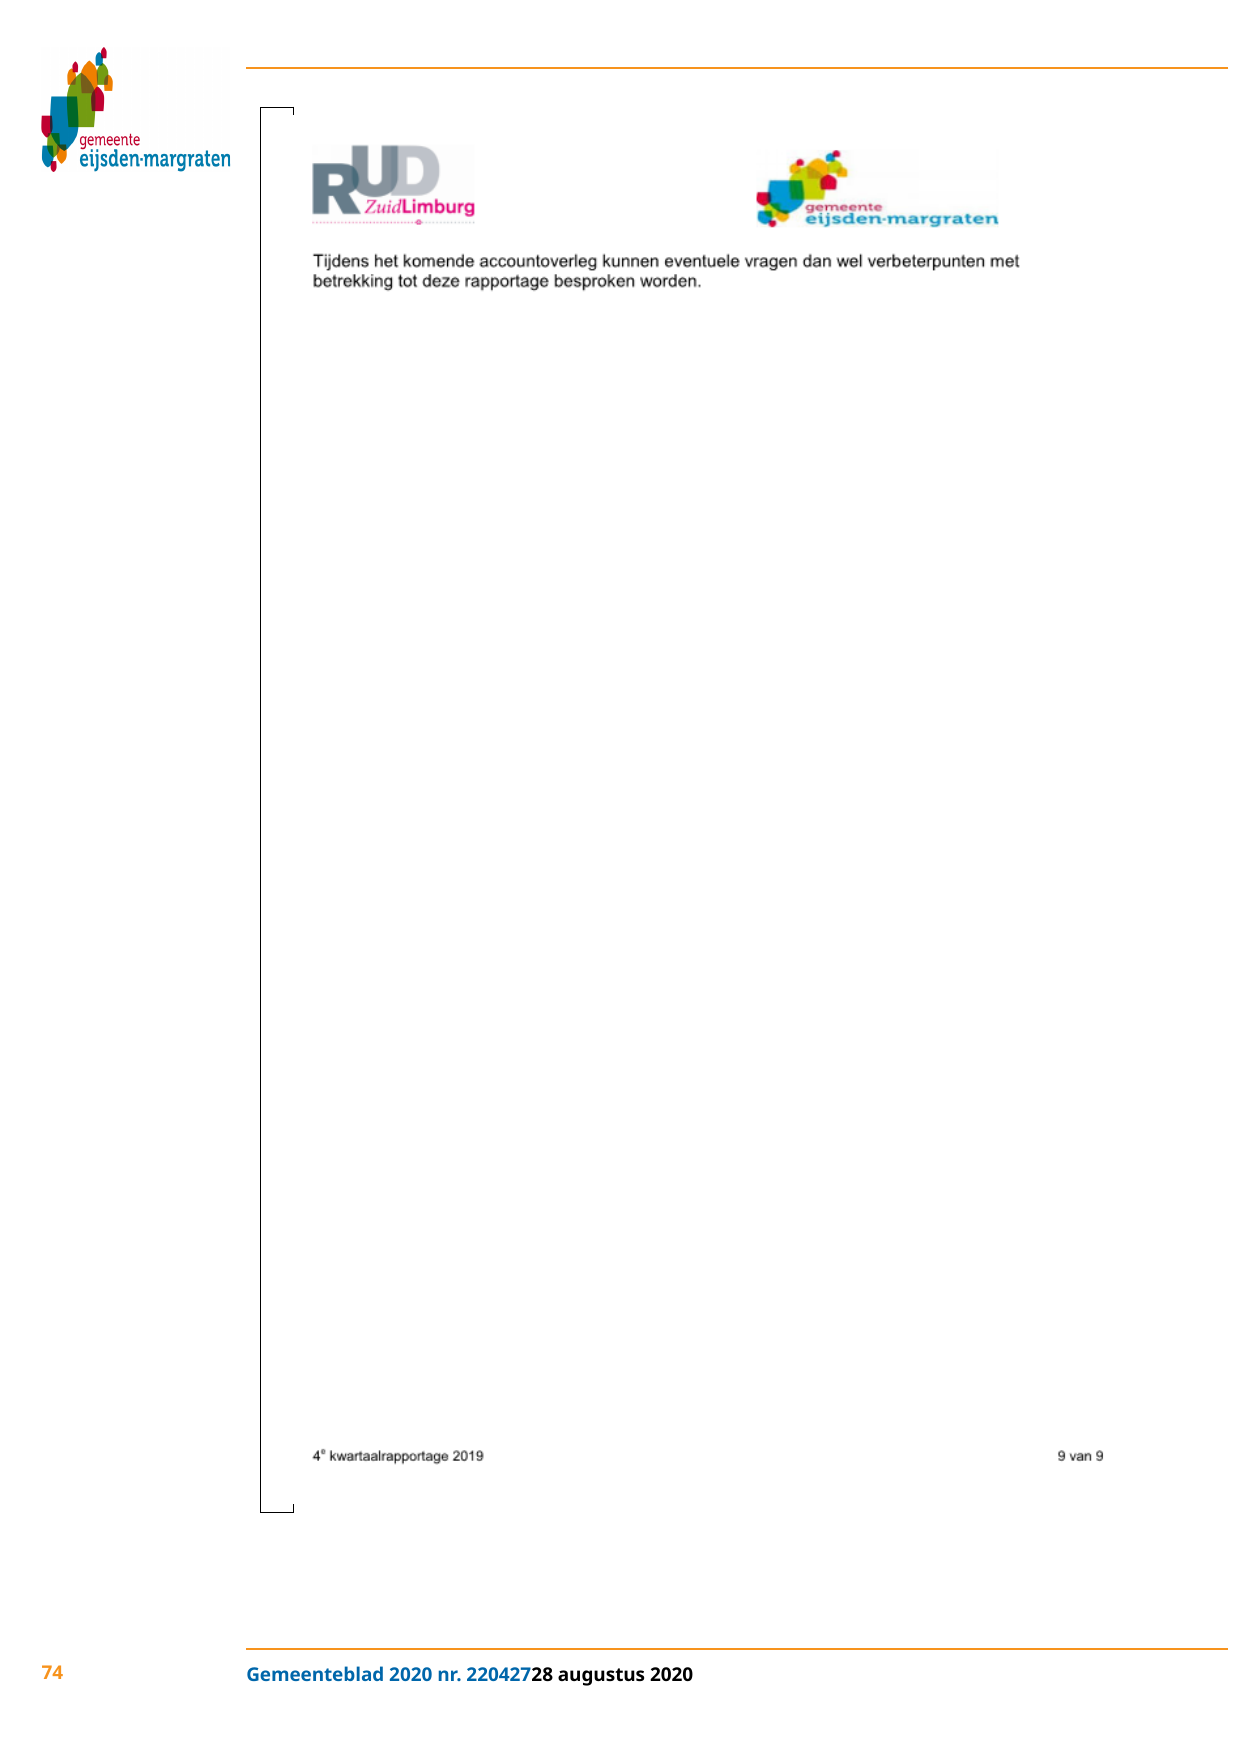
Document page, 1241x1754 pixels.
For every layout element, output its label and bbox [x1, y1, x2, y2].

picture [268, 115, 1171, 1504]
picture [41, 47, 231, 172]
